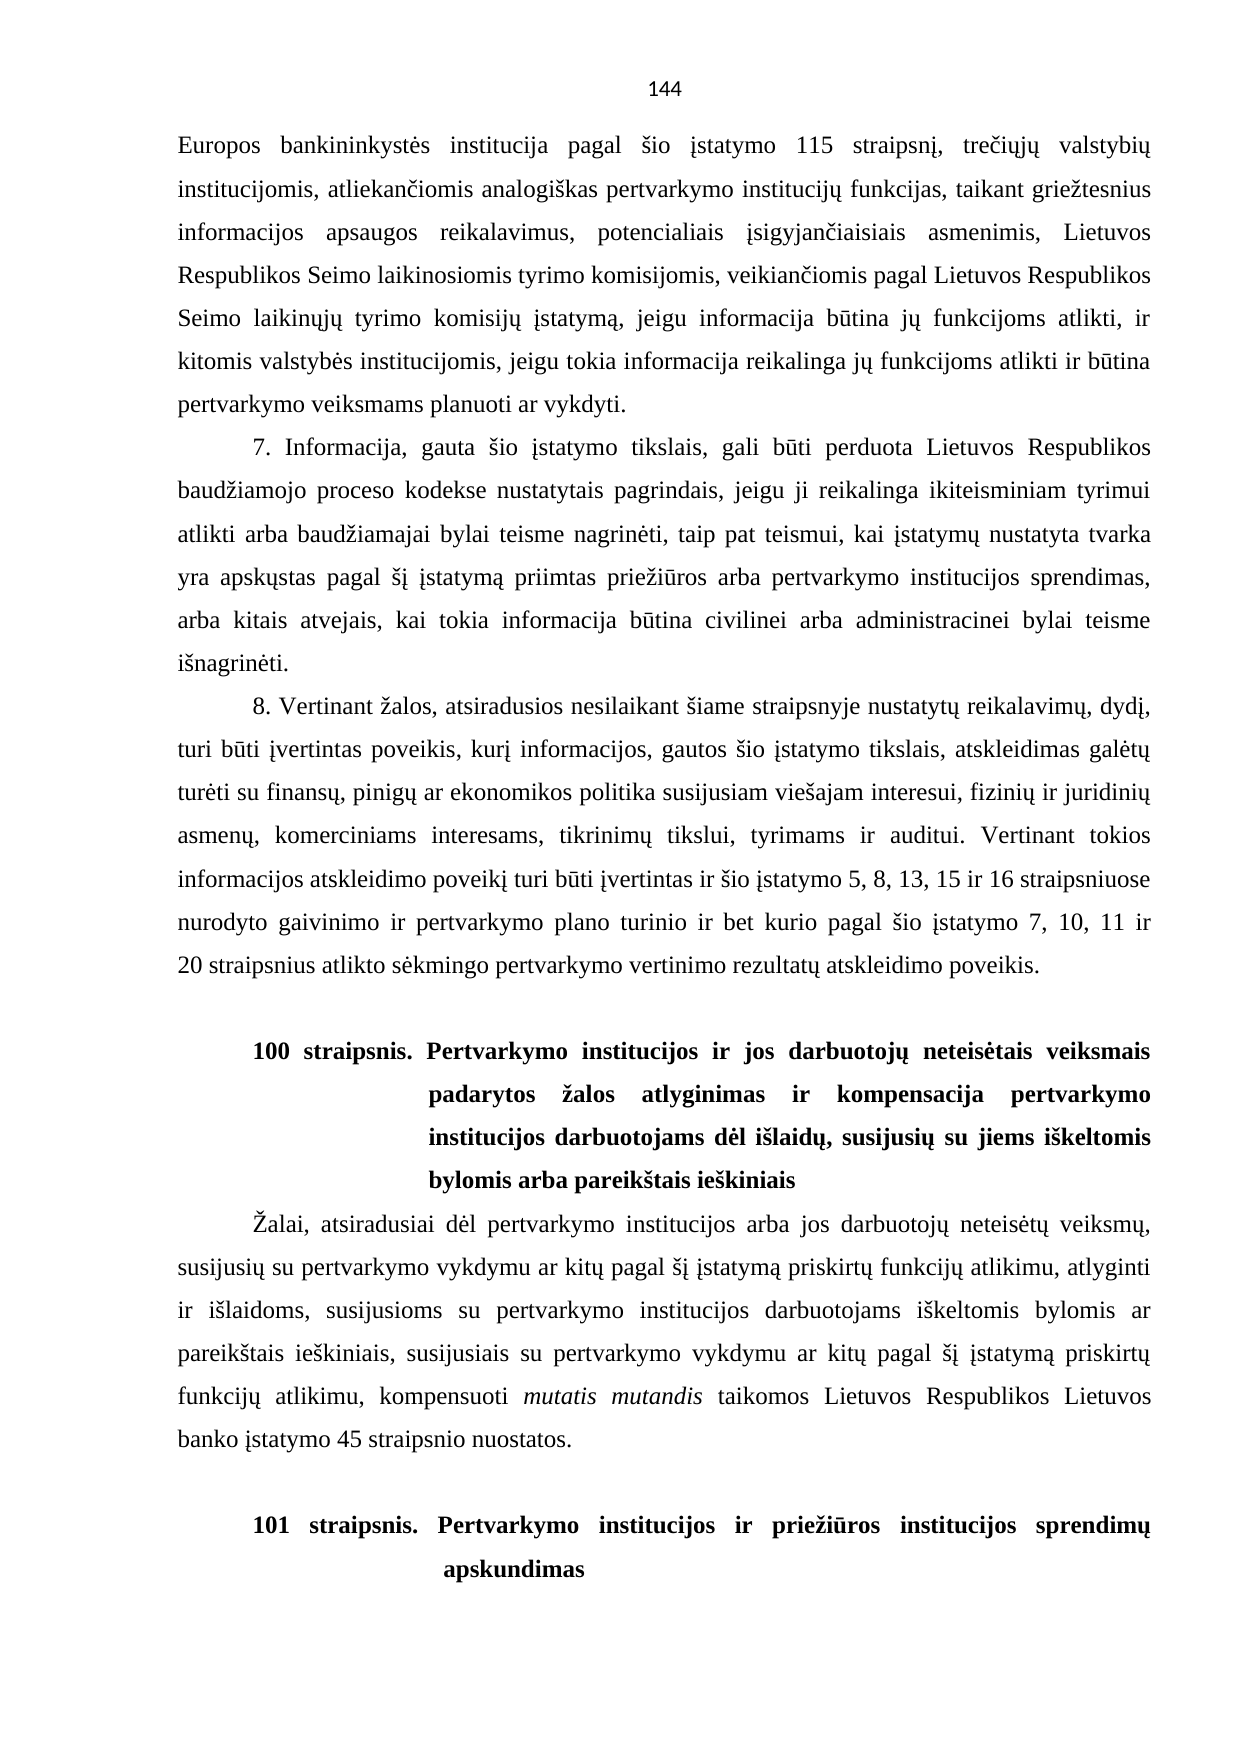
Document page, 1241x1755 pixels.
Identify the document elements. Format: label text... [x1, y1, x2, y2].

text 7. Informacija, gauta šio įstatymo tikslais, gali būti perduota Lietuvos Respublikos baudžiamojo proceso kodekse nustatytais pagrindais, jeigu ji reikalinga ikiteisminiam tyrimui atlikti arba baudžiamajai bylai teisme nagrinėti, taip pat teismui, kai įstatymų nustatyta tvarka yra apskųstas pagal šį įstatymą priimtas priežiūros arba pertvarkymo institucijos sprendimas, arba kitais atvejais, kai tokia informacija būtina civilinei arba administracinei bylai teisme išnagrinėti. [177, 432, 1152, 677]
text Europos bankininkystės institucija pagal šio įstatymo 115 straipsnį, trečiųjų valstybių institucijomis, atliekančiomis analogiškas pertvarkymo institucijų funkcijas, taikant griežtesnius informacijos apsaugos reikalavimus, potencialiais įsigyjančiaisiais asmenimis, Lietuvos Respublikos Seimo laikinosiomis tyrimo komisijomis, veikiančiomis pagal Lietuvos Respublikos Seimo laikinųjų tyrimo komisijų įstatymą, jeigu informacija būtina jų funkcijoms atlikti, ir kitomis valstybės institucijomis, jeigu tokia informacija reikalinga jų funkcijoms atlikti ir būtina pertvarkymo veiksmams planuoti ar vykdyti. [177, 131, 1152, 418]
text 100 straipsnis. Pertvarkymo institucijos ir jos darbuotojų neteisėtais veiksmais padarytos žalos atlyginimas ir kompensacija pertvarkymo institucijos darbuotojams dėl išlaidų, susijusių su jiems iškeltomis bylomis arba pareikštais ieškiniais [252, 1036, 1152, 1194]
text Žalai, atsiradusiai dėl pertvarkymo institucijos arba jos darbuotojų neteisėtų veiksmų, susijusių su pertvarkymo vykdymu ar kitų pagal šį įstatymą priskirtų funkcijų atlikimu, atlyginti ir išlaidoms, susijusioms su pertvarkymo institucijos darbuotojams iškeltomis bylomis ar pareikštais ieškiniais, susijusiais su pertvarkymo vykdymu ar kitų pagal šį įstatymą priskirtų funkcijų atlikimu, kompensuoti mutatis mutandis taikomos Lietuvos Respublikos Lietuvos banko įstatymo 45 straipsnio nuostatos. [177, 1209, 1152, 1453]
text 101 straipsnis. Pertvarkymo institucijos ir priežiūros institucijos sprendimų apskundimas [252, 1511, 1152, 1582]
text 8. Vertinant žalos, atsiradusios nesilaikant šiame straipsnyje nustatytų reikalavimų, dydį, turi būti įvertintas poveikis, kurį informacijos, gautos šio įstatymo tikslais, atskleidimas galėtų turėti su finansų, pinigų ar ekonomikos politika susijusiam viešajam interesui, fizinių ir juridinių asmenų, komerciniams interesams, tikrinimų tikslui, tyrimams ir auditui. Vertinant tokios informacijos atskleidimo poveikį turi būti įvertintas ir šio įstatymo 5, 8, 13, 15 ir 16 straipsniuose nurodyto gaivinimo ir pertvarkymo plano turinio ir bet kurio pagal šio įstatymo 7, 10, 11 ir 20 straipsnius atlikto sėkmingo pertvarkymo vertinimo rezultatų atskleidimo poveikis. [177, 691, 1152, 979]
